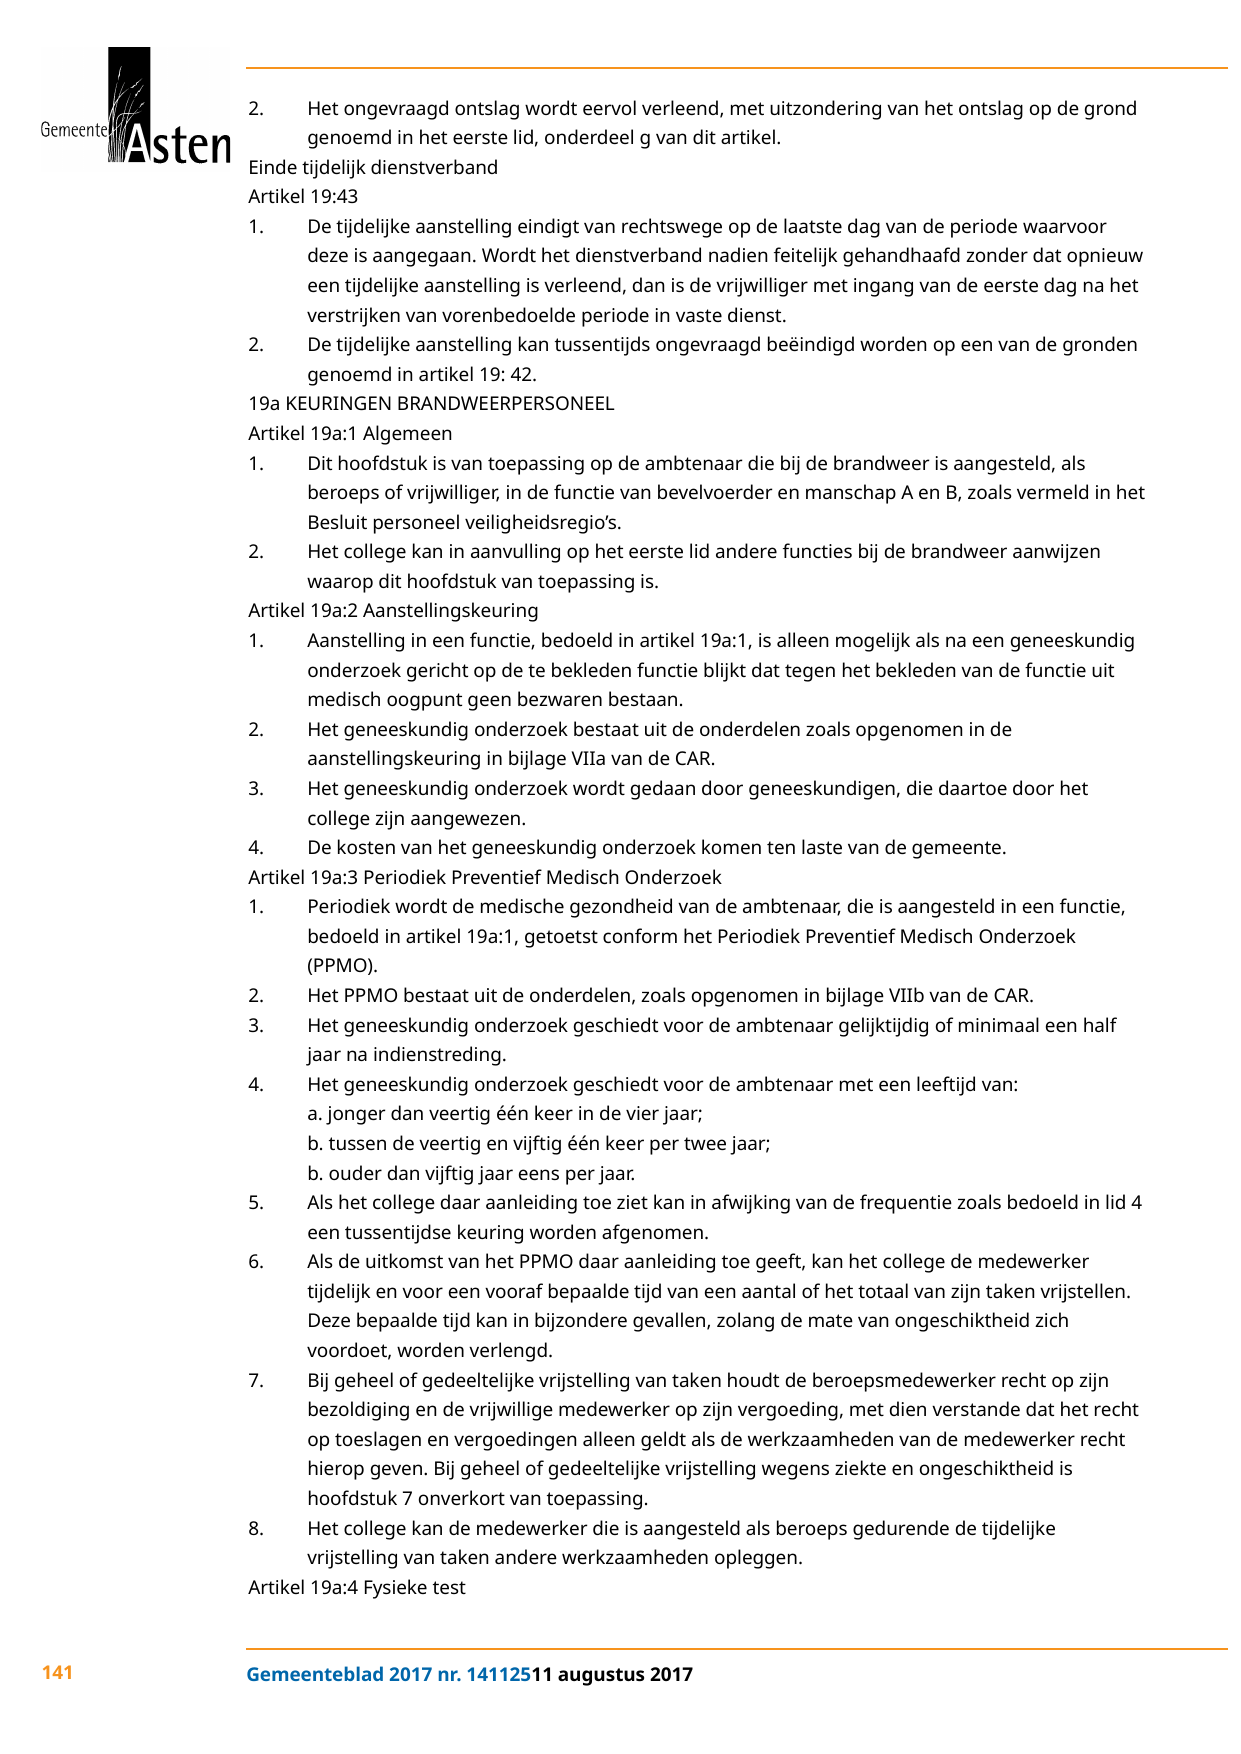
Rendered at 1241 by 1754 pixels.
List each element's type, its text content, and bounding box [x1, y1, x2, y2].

list Het college kan de medewerker die is aangesteld als beroeps gedurende de tijdelijke vrijstelling van taken andere werkzaamheden opleggen. [248, 1515, 1152, 1570]
list Het PPMO bestaat uit de onderdelen, zoals opgenomen in bijlage VIIb van de CAR. [248, 982, 1152, 1008]
list Het geneeskundig onderzoek wordt gedaan door geneeskundigen, die daartoe door het college zijn aangewezen. [248, 775, 1152, 831]
list Periodiek wordt de medische gezondheid van de ambtenaar, die is aangesteld in een functie, bedoeld in artikel 19a:1, getoetst conform het Periodiek Preventief Medisch Onderzoek (PPMO). [248, 893, 1152, 978]
list b. ouder dan vijftig jaar eens per jaar. [248, 1160, 1152, 1186]
list De kosten van het geneeskundig onderzoek komen ten laste van de gemeente. [248, 834, 1152, 860]
text 19a KEURINGEN BRANDWEERPERSONEEL [248, 391, 1152, 416]
list Bij geheel of gedeeltelijke vrijstelling van taken houdt de beroepsmedewerker recht op zijn bezoldiging en de vrijwillige medewerker op zijn vergoeding, met dien verstande dat het recht op toeslagen en vergoedingen alleen geldt als de werkzaamheden van de medewerker recht hierop geven. Bij geheel of gedeeltelijke vrijstelling wegens ziekte en ongeschiktheid is hoofdstuk 7 onverkort van toepassing. [248, 1367, 1152, 1511]
list Als de uitkomst van het PPMO daar aanleiding toe geeft, kan het college de medewerker tijdelijk en voor een vooraf bepaalde tijd van een aantal of het totaal van zijn taken vrijstellen. Deze bepaalde tijd kan in bijzondere gevallen, zolang de mate van ongeschiktheid zich voordoet, worden verlengd. [248, 1248, 1152, 1363]
list Het college kan in aanvulling op het eerste lid andere functies bij de brandweer aanwijzen waarop dit hoofdstuk van toepassing is. [248, 538, 1152, 594]
list Het geneeskundig onderzoek bestaat uit de onderdelen zoals opgenomen in de aanstellingskeuring in bijlage VIIa van de CAR. [248, 716, 1152, 771]
list Het geneeskundig onderzoek geschiedt voor de ambtenaar gelijktijdig of minimaal een half jaar na indienstreding. [248, 1012, 1152, 1067]
text Einde tijdelijk dienstverband [248, 154, 1152, 180]
list Aanstelling in een functie, bedoeld in artikel 19a:1, is alleen mogelijk als na een geneeskundig onderzoek gericht op de te bekleden functie blijkt dat tegen het bekleden van de functie uit medisch oogpunt geen bezwaren bestaan. [248, 627, 1152, 712]
text Artikel 19a:4 Fysieke test [248, 1574, 1152, 1600]
list b. tussen de veertig en vijftig één keer per twee jaar; [248, 1130, 1152, 1156]
list Het geneeskundig onderzoek geschiedt voor de ambtenaar met een leeftijd van: [248, 1071, 1152, 1097]
list Het ongevraagd ontslag wordt eervol verleend, met uitzondering van het ontslag op de grond genoemd in het eerste lid, onderdeel g van dit artikel. [248, 95, 1152, 150]
list a. jonger dan veertig één keer in de vier jaar; [248, 1101, 1152, 1126]
text Artikel 19a:3 Periodiek Preventief Medisch Onderzoek [248, 864, 1152, 890]
text Artikel 19a:2 Aanstellingskeuring [248, 598, 1152, 623]
text Artikel 19a:1 Algemeen [248, 420, 1152, 446]
list De tijdelijke aanstelling eindigt van rechtswege op de laatste dag van de periode waarvoor deze is aangegaan. Wordt het dienstverband nadien feitelijk gehandhaafd zonder dat opnieuw een tijdelijke aanstelling is verleend, dan is de vrijwilliger met ingang van de eerste dag na het verstrijken van vorenbedoelde periode in vaste dienst. [248, 213, 1152, 328]
text Artikel 19:43 [248, 183, 1152, 209]
list Dit hoofdstuk is van toepassing op de ambtenaar die bij de brandweer is aangesteld, als beroeps of vrijwilliger, in de functie van bevelvoerder en manschap A en B, zoals vermeld in het Besluit personeel veiligheidsregio’s. [248, 450, 1152, 535]
picture [41, 47, 231, 172]
list De tijdelijke aanstelling kan tussentijds ongevraagd beëindigd worden op een van de gronden genoemd in artikel 19: 42. [248, 331, 1152, 387]
list Als het college daar aanleiding toe ziet kan in afwijking van de frequentie zoals bedoeld in lid 4 een tussentijdse keuring worden afgenomen. [248, 1189, 1152, 1245]
